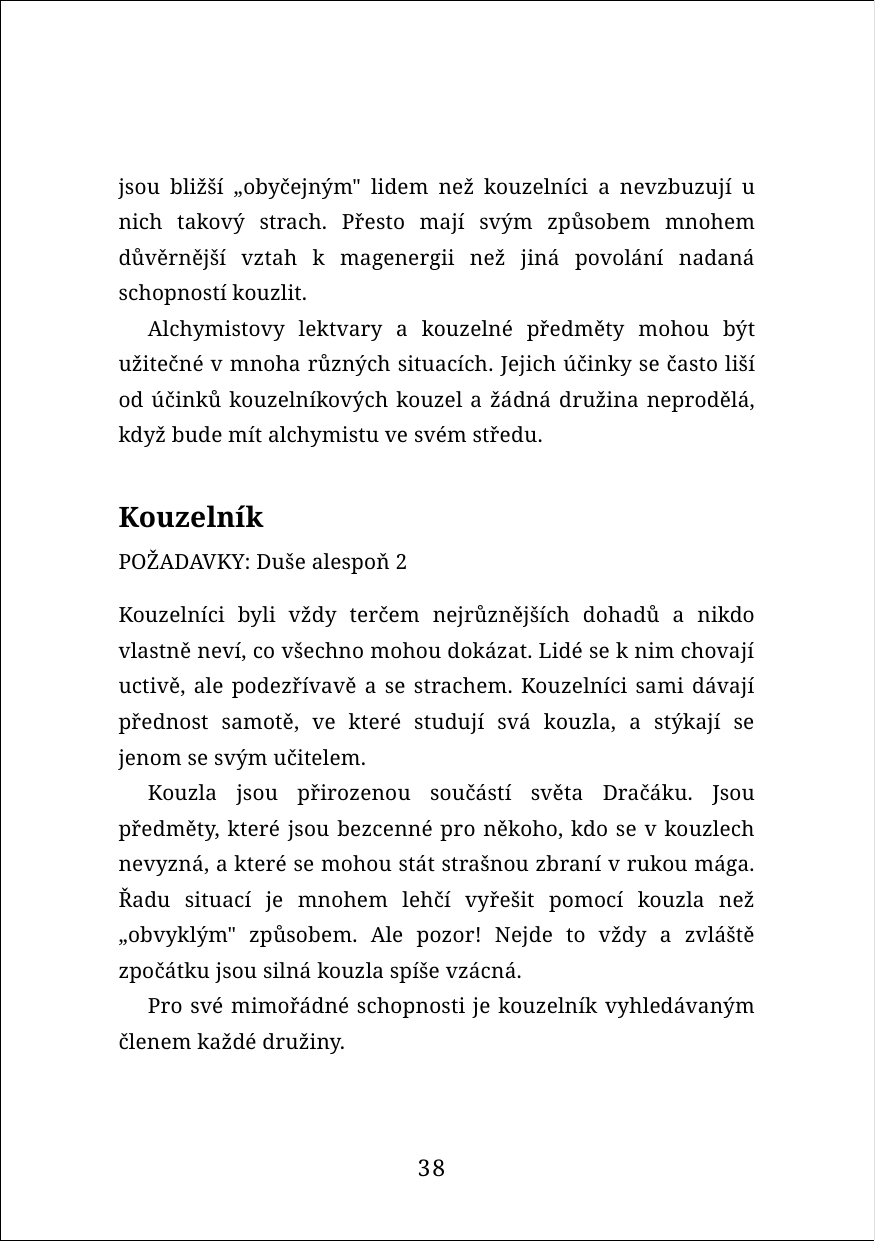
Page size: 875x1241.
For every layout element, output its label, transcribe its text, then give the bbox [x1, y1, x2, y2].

text jsou bližší „obyčejným" lidem než kouzelníci a nevzbuzují u nich takový strach. Přesto mají svým způsobem mnohem důvěrnější vztah k magenergii než jiná povolání nadaná schopností kouzlit. Alchymistovy lektvary a kouzelné předměty mohou být užitečné v mnoha různých situacích. Jejich účinky se často liší od účinků kouzelníkových kouzel a žádná družina neprodělá, když bude mít alchymistu ve svém středu. [118, 172, 756, 449]
subtitle Kouzelník [118, 497, 756, 536]
text Kouzelníci byli vždy terčem nejrůznějších dohadů a nikdo vlastně neví, co všechno mohou dokázat. Lidé se k nim chovají uctivě, ale podezřívavě a se strachem. Kouzelníci sami dávají přednost samotě, ve které studují svá kouzla, a stýkají se jenom se svým učitelem. Kouzla jsou přirozenou součástí světa Dračáku. Jsou předměty, které jsou bezcenné pro někoho, kdo se v kouzlech nevyzná, a které se mohou stát strašnou zbraní v rukou mága. Řadu situací je mnohem lehčí vyřešit pomocí kouzla než „obvyklým" způsobem. Ale pozor! Nejde to vždy a zvláště zpočátku jsou silná kouzla spíše vzácná. Pro své mimořádné schopnosti je kouzelník vyhledávaným členem každé družiny. [118, 601, 756, 1055]
text POŽADAVKY: Duše alespoň 2 [118, 547, 756, 576]
